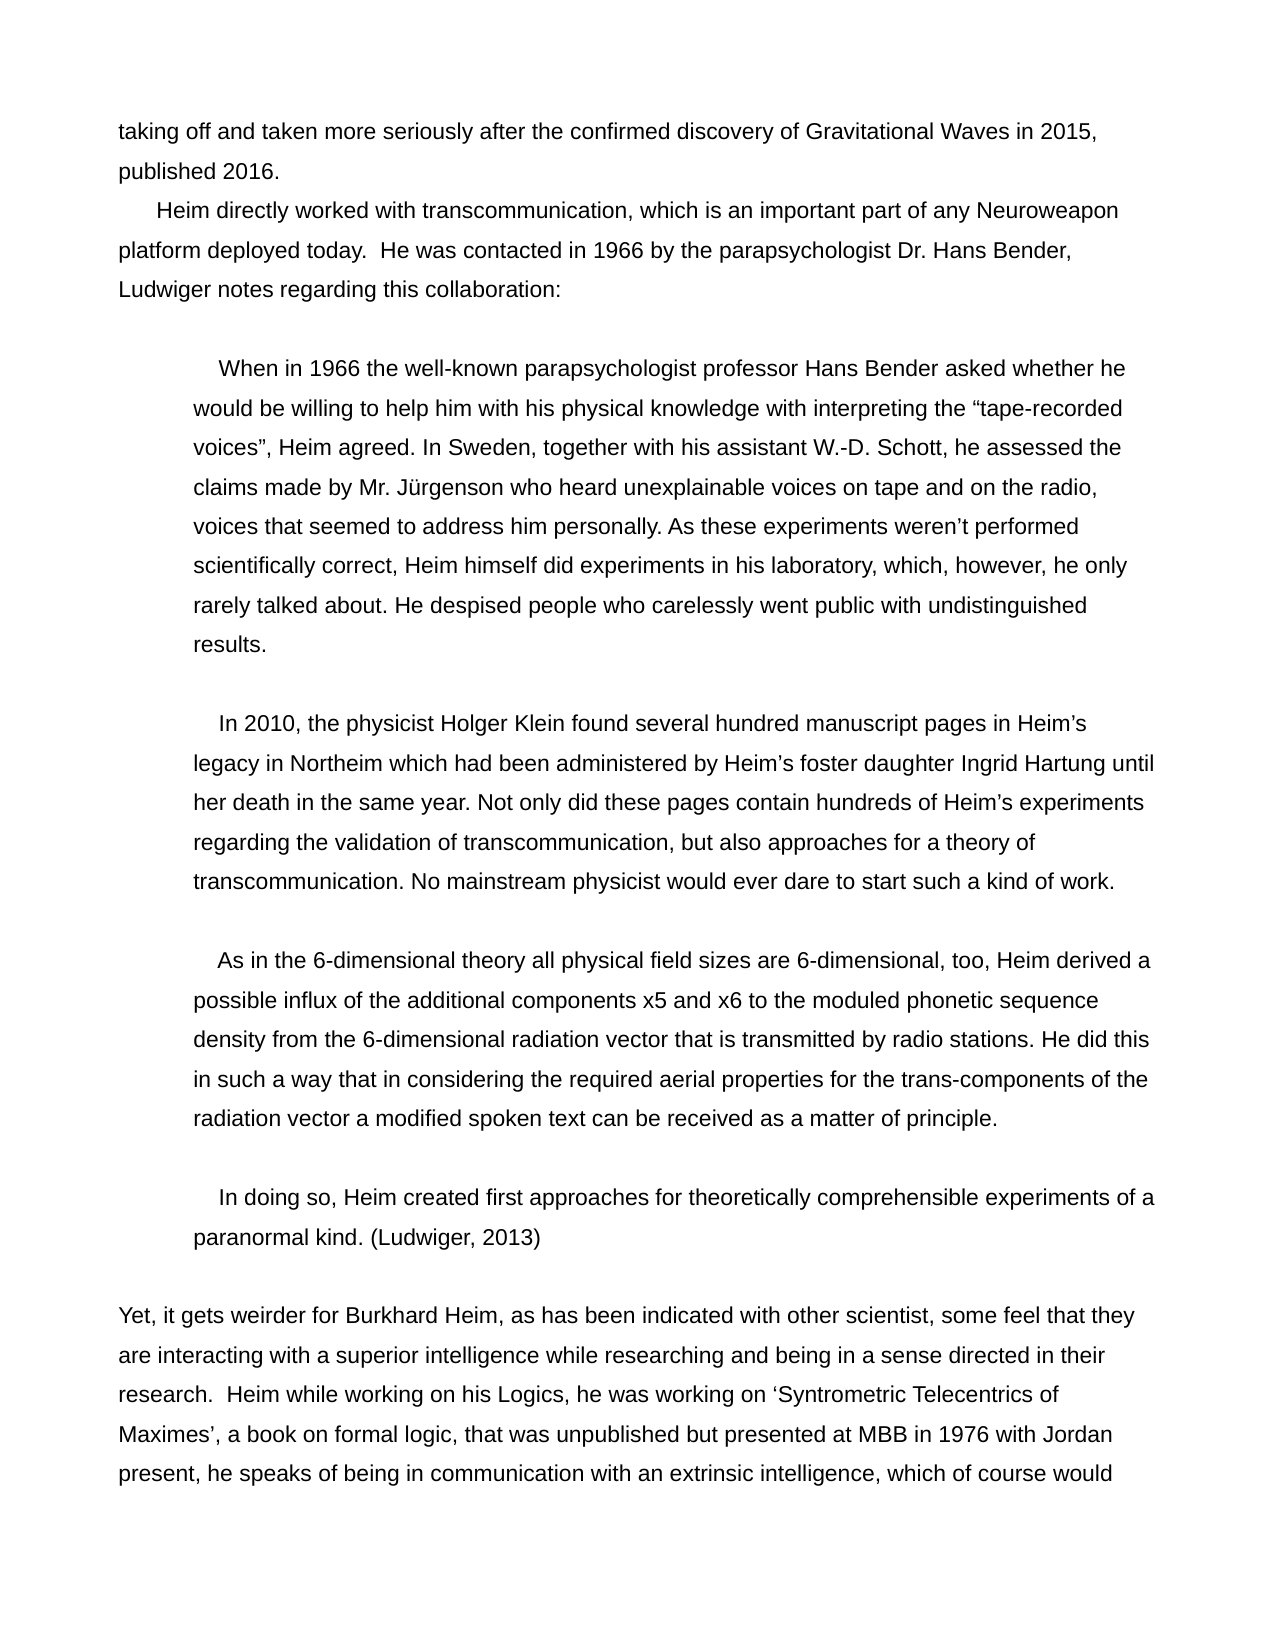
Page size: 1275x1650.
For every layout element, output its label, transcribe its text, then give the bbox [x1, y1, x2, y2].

text As in the 6-dimensional theory all physical field sizes are 6-dimensional, too, Heim derived a possible influx of the additional components x5 and x6 to the moduled phonetic sequence density from the 6-dimensional radiation vector that is transmitted by radio stations. He did this in such a way that in considering the required aerial properties for the trans-components of the radiation vector a modified spoken text can be received as a matter of principle. [193, 908, 1157, 1171]
text When in 1966 the well-known parapsychologist professor Hans Bender asked whether he would be willing to help him with his physical knowledge with interpreting the “tape-recorded voices”, Heim agreed. In Sweden, together with his assistant W.-D. Schott, he assessed the claims made by Mr. Jürgenson who heard unexplainable voices on tape and on the radio, voices that seemed to address him personally. As these experiments weren’t performed scientifically correct, Heim himself did experiments in his laboratory, which, however, he only rarely talked about. He despised people who carelessly went public with undistinguished results. [193, 355, 1157, 658]
text In 2010, the physicist Holger Klein found several hundred manuscript pages in Heim’s legacy in Northeim which had been administered by Heim’s foster daughter Ingrid Hartung until her death in the same year. Not only did these pages contain hundreds of Heim’s experiments regarding the validation of transcommunication, but also approaches for a theory of transcommunication. No mainstream physicist would ever dare to start such a kind of work. [193, 671, 1157, 894]
text Yet, it gets weirder for Burkhard Heim, as has been indicated with other scientist, some feel that they are interacting with a superior intelligence while researching and being in a sense directed in their research. Heim while working on his Logics, he was working on ‘Syntrometric Telecentrics of Maximes’, a book on formal logic, that was unpublished but presented at MBB in 1976 with Jordan present, he speaks of being in communication with an extrinsic intelligence, which of course would [118, 1302, 1157, 1487]
text Heim directly worked with transcommunication, which is an important part of any Neuroweapon platform deployed today. He was contacted in 1966 by the parapsychologist Dr. Hans Bender, Ludwiger notes regarding this collaboration: [118, 197, 1157, 302]
text taking off and taken more seriously after the confirmed discovery of Gravitational Waves in 2015, published 2016. [118, 118, 1157, 184]
text In doing so, Heim created first approaches for theoretically comprehensible experiments of a paranormal kind. (Ludwiger, 2013) [193, 1184, 1157, 1250]
